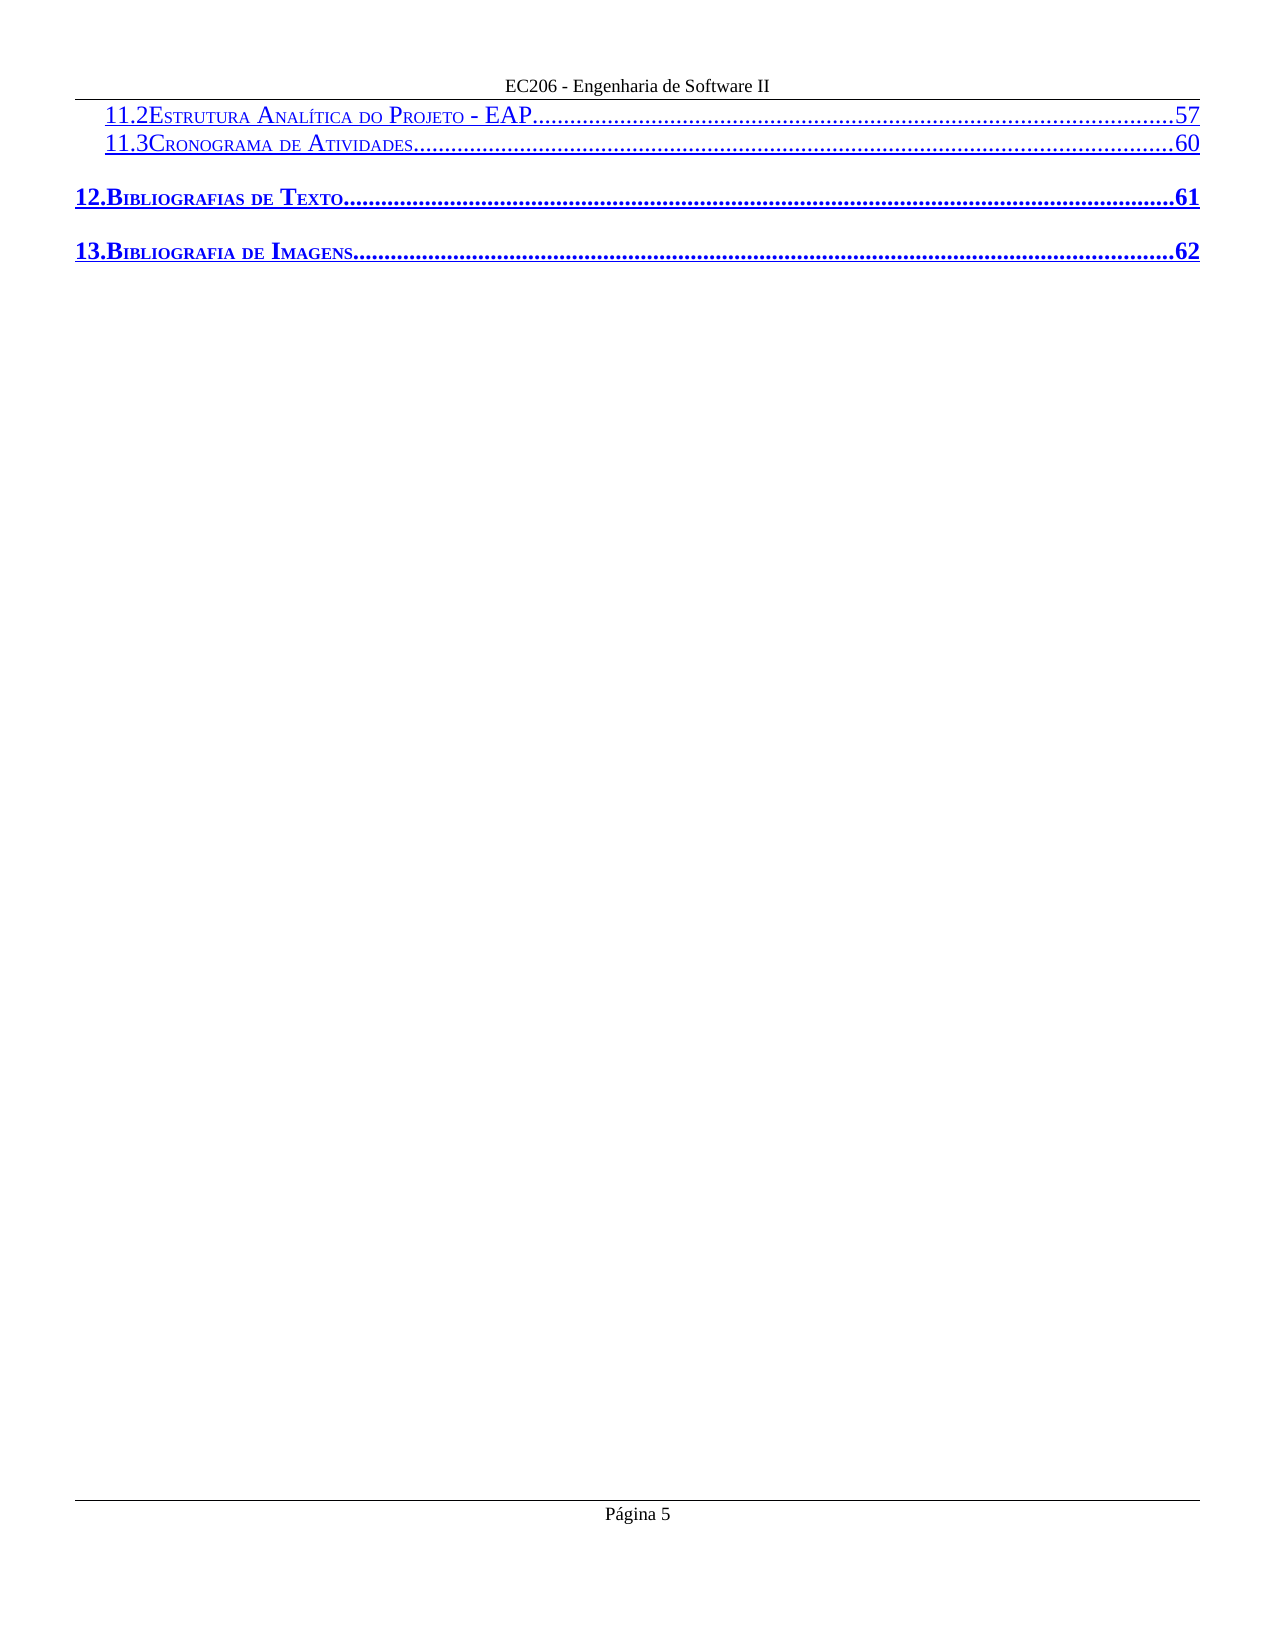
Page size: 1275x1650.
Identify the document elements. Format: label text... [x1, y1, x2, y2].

text 12.Bibliografias de Texto 61 [75, 182, 1200, 207]
text 11.2Estrutura Analítica do Projeto - EAP 57 [104, 100, 1200, 125]
text 13.Bibliografia de Imagens 62 [75, 236, 1200, 261]
text 11.3Cronograma de Atividades 60 [104, 128, 1200, 153]
